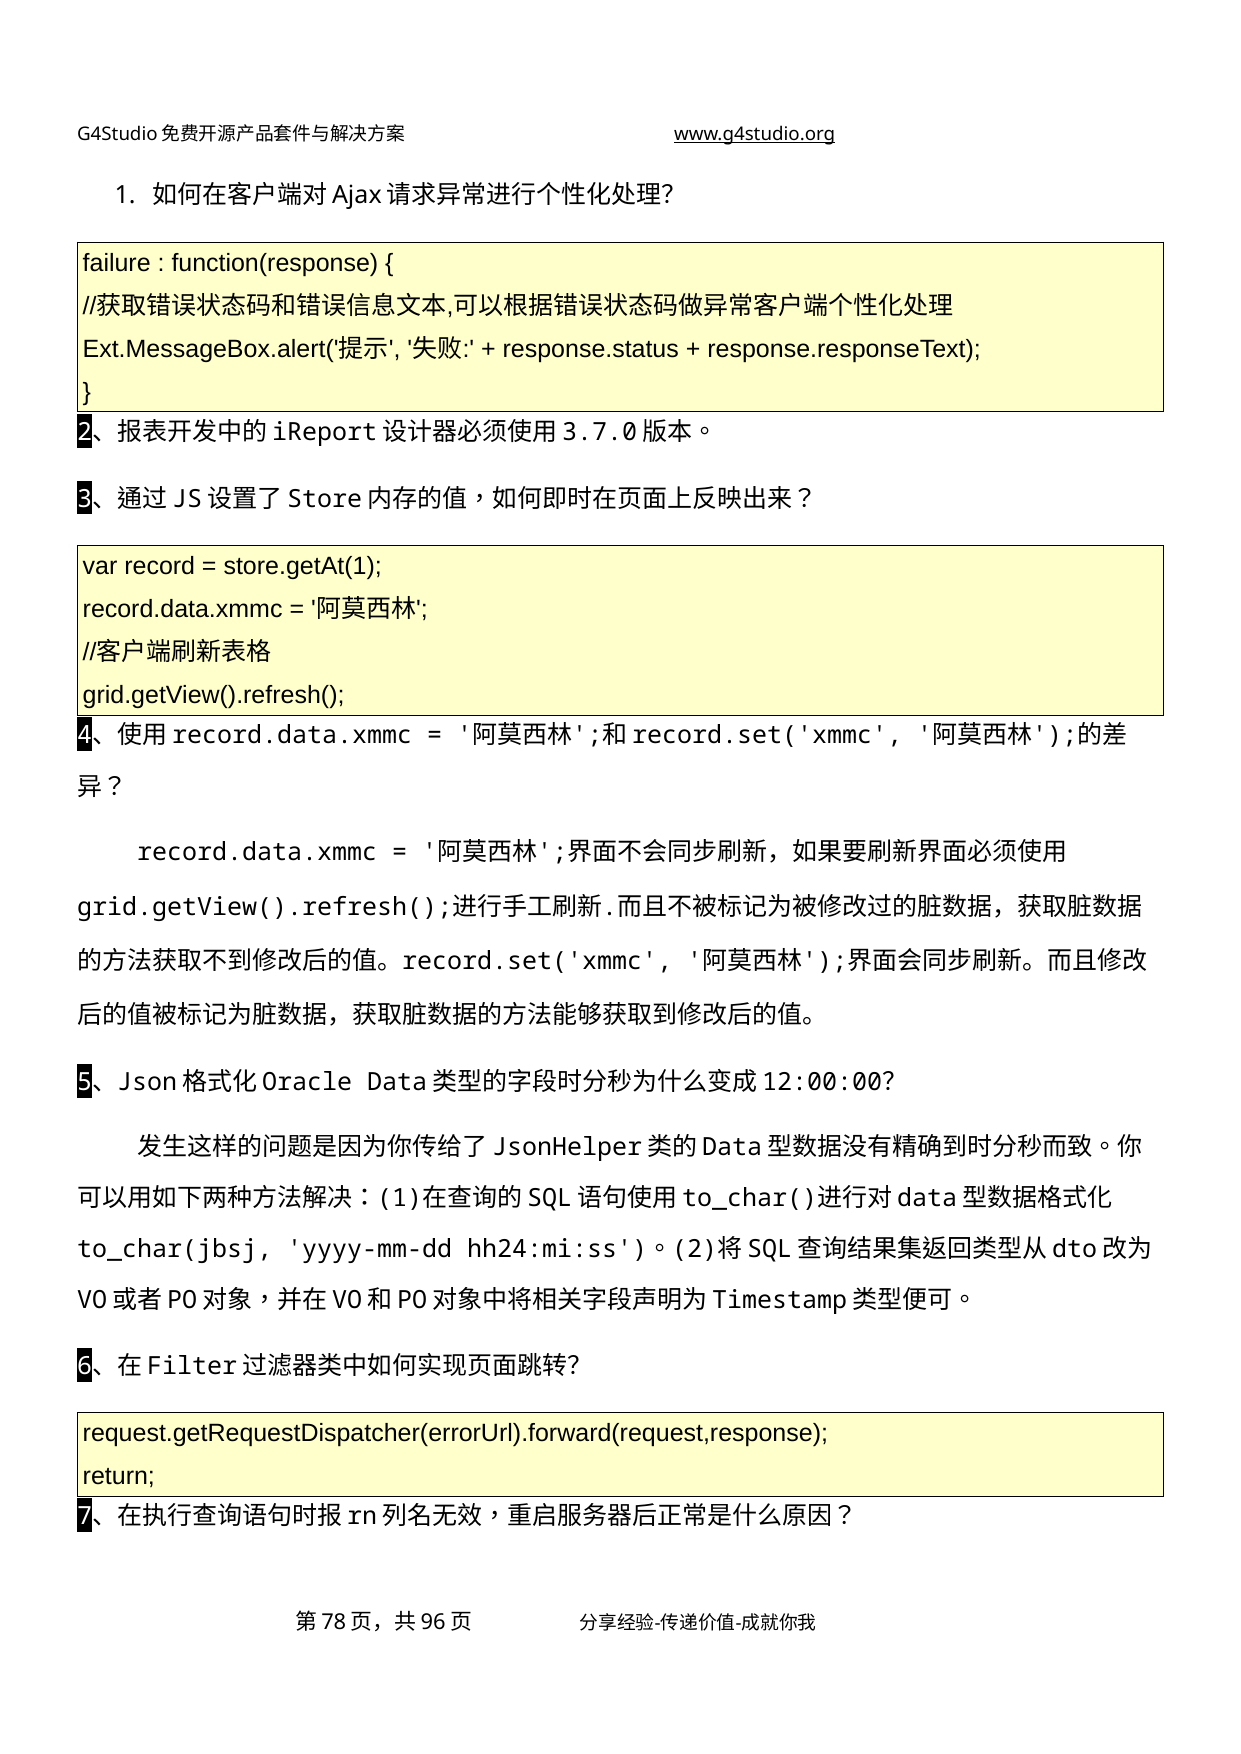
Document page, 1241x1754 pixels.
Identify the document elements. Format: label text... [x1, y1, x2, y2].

text 4、使用record.data.xmmc = '阿莫西林';和record.set('xmmc', '阿莫西林');的差异？ [77, 716, 1163, 802]
text 5、Json格式化Oracle Data类型的字段时分秒为什么变成12:00:00？ [77, 1062, 1163, 1098]
text 2、报表开发中的iReport设计器必须使用3.7.0版本。 [77, 412, 1163, 448]
text 7、在执行查询语句时报rn列名无效，重启服务器后正常是什么原因？ [77, 1497, 1163, 1532]
text 6、在Filter过滤器类中如何实现页面跳转？ [77, 1345, 1163, 1382]
text record.data.xmmc = '阿莫西林';界面不会同步刷新，如果要刷新界面必须使用grid.getView().refresh();进行手工刷新.而且不被标记为被修改过的脏数据，获取脏数据的方法获取不到修改后的值。record.set('xmmc', '阿莫西林');界面会同步刷新。而且修改后的值被标记为脏数据，获取脏数据的方法能够获取到修改后的值。 [77, 832, 1163, 1031]
table_header failure : function(response) { //获取错误状态码和错误信息文本,可以根据错误状态码做异常客户端个性化处理 Ext.MessageBox.alert('提示', '失败:' + response.status + response.responseText); } [78, 243, 1163, 411]
table_header var record = store.getAt(1); record.data.xmmc = '阿莫西林'; //客户端刷新表格 grid.getView().refresh(); [78, 546, 1163, 715]
text 发生这样的问题是因为你传给了JsonHelper类的Data型数据没有精确到时分秒而致。你可以用如下两种方法解决：(1)在查询的SQL语句使用to_char()进行对data型数据格式化to_char(jbsj, 'yyyy-mm-dd hh24:mi:ss')。(2)将SQL查询结果集返回类型从dto改为VO或者PO对象，并在VO和PO对象中将相关字段声明为Timestamp类型便可。 [77, 1129, 1163, 1316]
list 如何在客户端对Ajax请求异常进行个性化处理？ [114, 175, 1163, 211]
table_header request.getRequestDispatcher(errorUrl).forward(request,response); return; [78, 1413, 1163, 1496]
text 3、通过JS设置了Store内存的值，如何即时在页面上反映出来？ [77, 478, 1163, 514]
